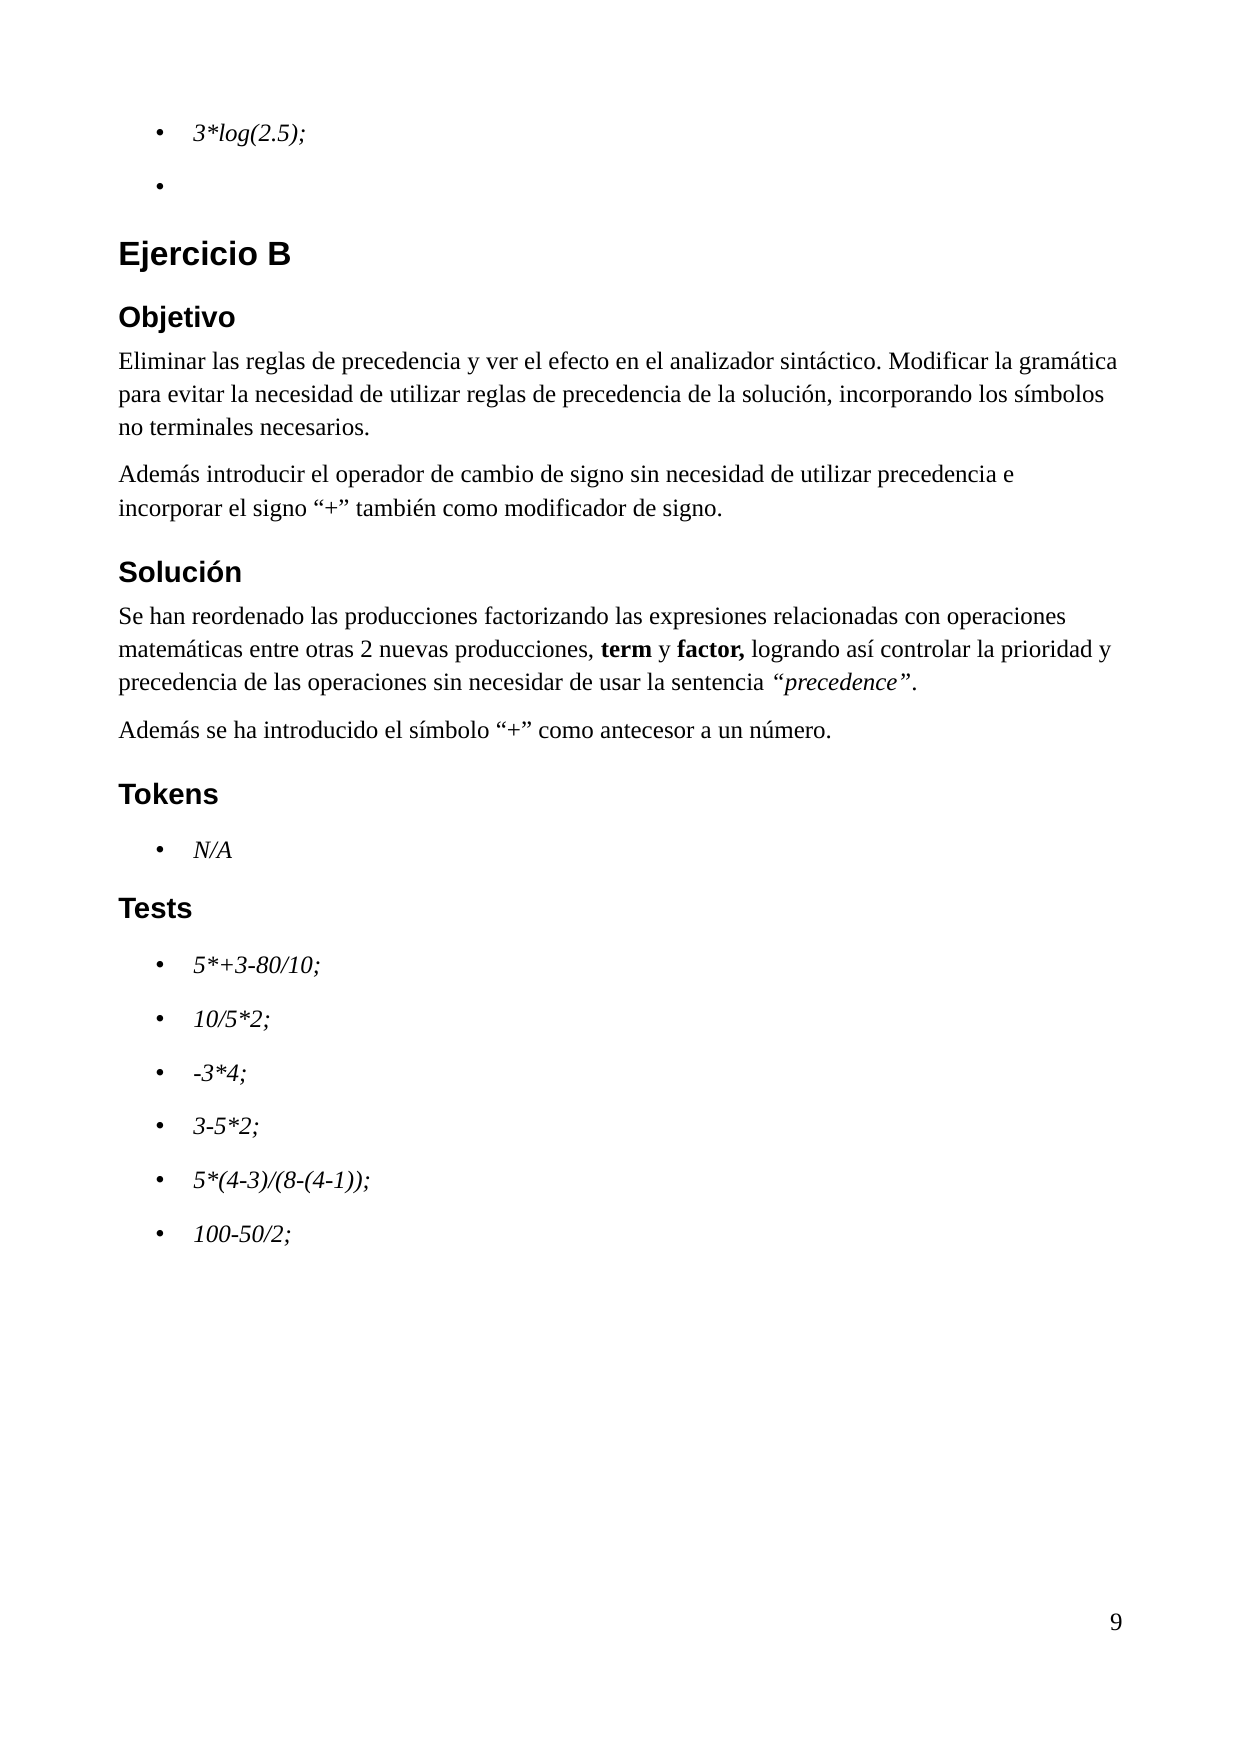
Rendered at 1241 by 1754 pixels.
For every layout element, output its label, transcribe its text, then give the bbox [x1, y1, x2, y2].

subtitle Solución [118, 555, 1122, 588]
text Además se ha introducido el símbolo “+” como antecesor a un número. [118, 715, 1122, 743]
subtitle Tests [118, 891, 1122, 925]
subtitle Objetivo [118, 300, 1122, 333]
text Además introducir el operador de cambio de signo sin necesidad de utilizar precedencia e incorporar el signo “+” también como modificador de signo. [118, 459, 1122, 521]
text Se han reordenado las producciones factorizando las expresiones relacionadas con operaciones matemáticas entre otras 2 nuevas producciones, term y factor, logrando así controlar la prioridad y precedencia de las operaciones sin necesidar de usar la sentencia “precedence”. [118, 601, 1122, 696]
list 5*(4-3)/(8-(4-1)); [156, 1165, 1122, 1194]
list N/A [156, 836, 1122, 864]
list 3-5*2; [156, 1111, 1122, 1140]
subtitle Tokens [118, 777, 1122, 811]
subtitle Ejercicio B [118, 234, 1122, 273]
list -3*4; [156, 1058, 1122, 1086]
list 10/5*2; [156, 1004, 1122, 1033]
list 100-50/2; [156, 1219, 1122, 1248]
list 3*log(2.5); [156, 118, 1122, 147]
list 5*+3-80/10; [156, 950, 1122, 979]
text Eliminar las reglas de precedencia y ver el efecto en el analizador sintáctico. Modificar la gramática para evitar la necesidad de utilizar reglas de precedencia de la solución, incorporando los símbolos no terminales necesarios. [118, 346, 1122, 441]
